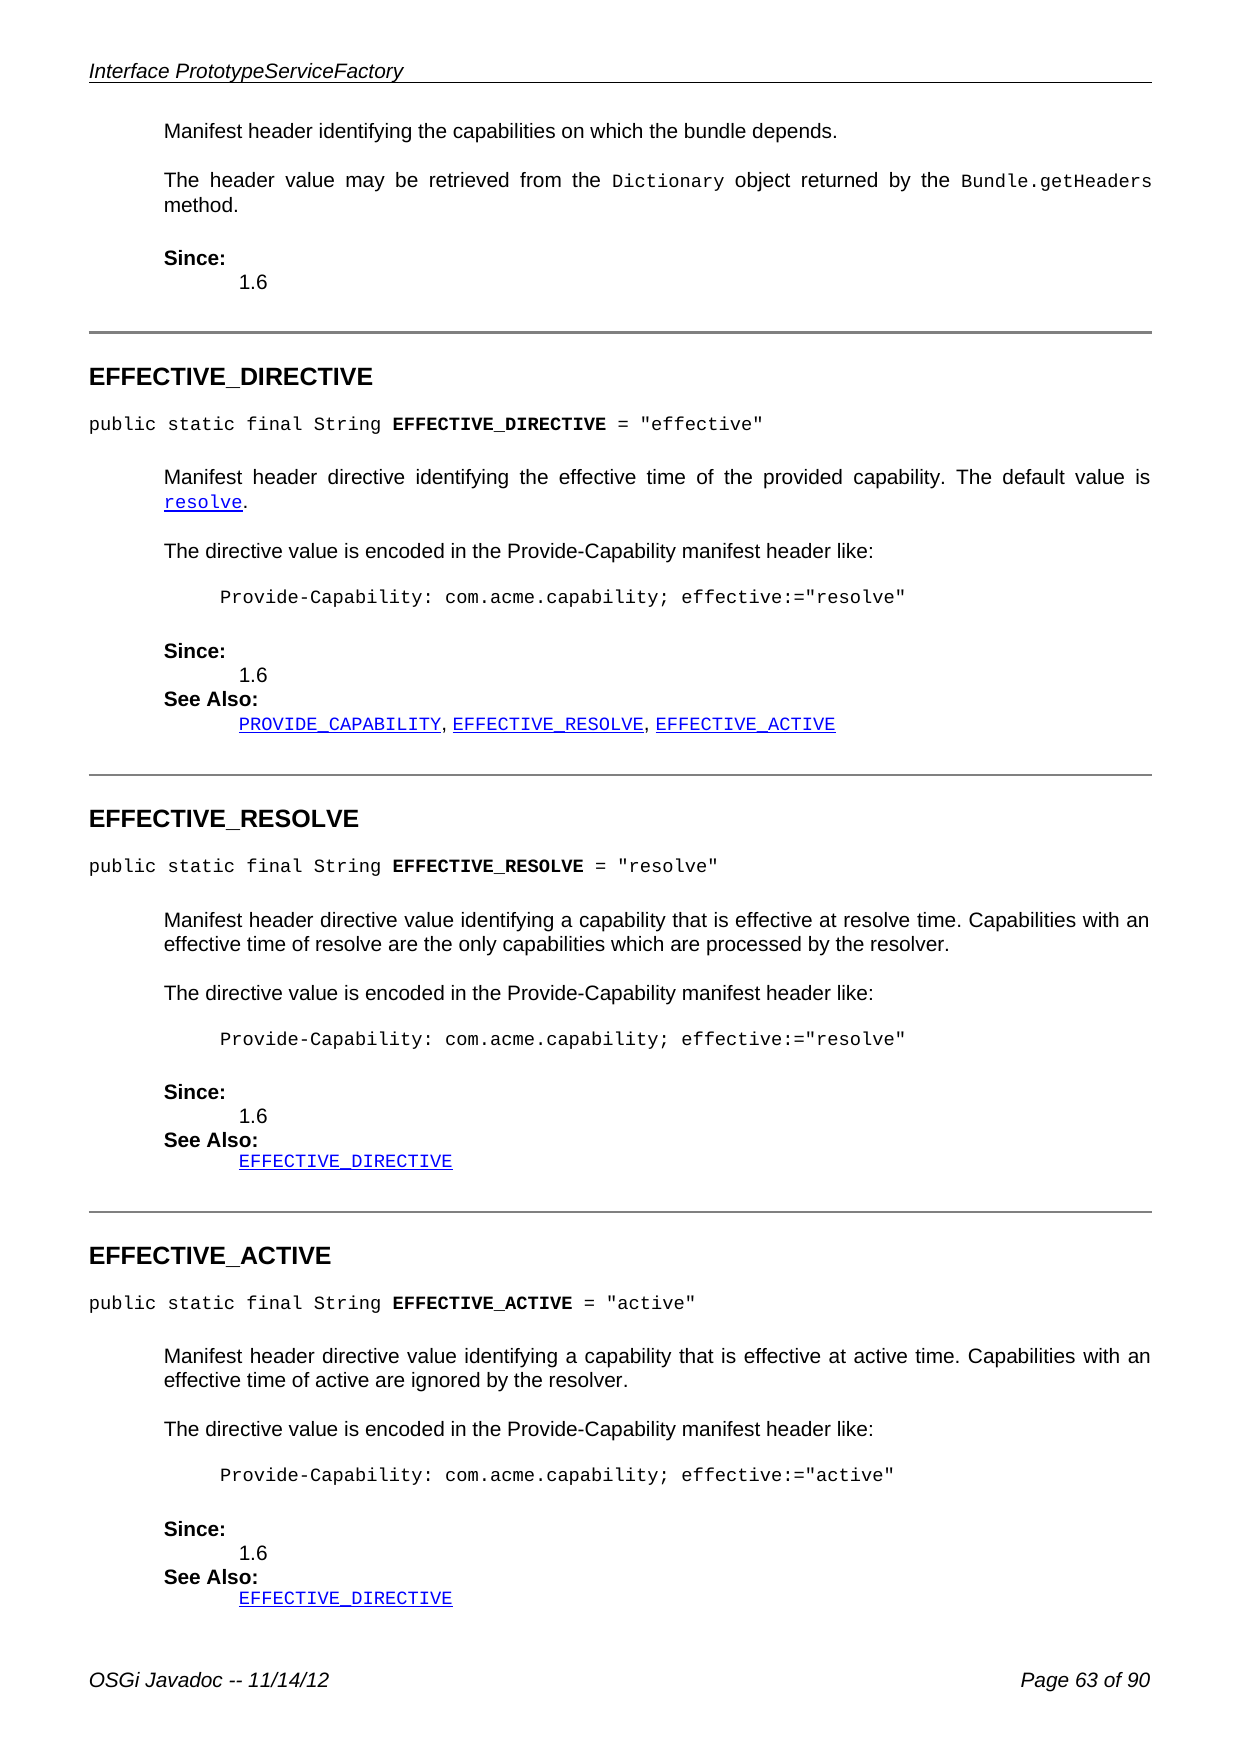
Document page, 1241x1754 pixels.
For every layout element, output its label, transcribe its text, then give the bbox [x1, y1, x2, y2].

text EFFECTIVE_DIRECTIVE [238, 1152, 1152, 1173]
text public static final String EFFECTIVE_DIRECTIVE = "effective" [88, 415, 1152, 436]
text Since: [163, 1080, 1152, 1104]
text See Also: [163, 687, 1152, 711]
text public static final String EFFECTIVE_ACTIVE = "active" [88, 1294, 1152, 1315]
text Manifest header directive identifying the effective time of the provided capability. The default value is resolve. [163, 465, 1152, 514]
subtitle EFFECTIVE_RESOLVE [88, 804, 1152, 833]
text The directive value is encoded in the Provide-Capability manifest header like: [163, 1417, 1152, 1441]
text Provide-Capability: com.acme.capability; effective:="resolve" [163, 1029, 1152, 1051]
text See Also: [163, 1128, 1152, 1152]
subtitle EFFECTIVE_ACTIVE [88, 1241, 1152, 1270]
text Since: [163, 639, 1152, 663]
text See Also: [163, 1564, 1152, 1588]
text EFFECTIVE_DIRECTIVE [238, 1588, 1152, 1610]
text The directive value is encoded in the Provide-Capability manifest header like: [163, 539, 1152, 563]
text The directive value is encoded in the Provide-Capability manifest header like: [163, 980, 1152, 1004]
text Manifest header directive value identifying a capability that is effective at resolve time. Capabilities with an effective time of resolve are the only capabilities which are processed by the resolver. [163, 907, 1152, 955]
subtitle EFFECTIVE_DIRECTIVE [88, 362, 1152, 391]
text The header value may be retrieved from the Dictionary object returned by the Bundle.getHeaders method. [163, 167, 1152, 217]
text PROVIDE_CAPABILITY, EFFECTIVE_RESOLVE, EFFECTIVE_ACTIVE [238, 711, 1152, 736]
text Since: [163, 1517, 1152, 1541]
text public static final String EFFECTIVE_RESOLVE = "resolve" [88, 857, 1152, 878]
text 1.6 [238, 1541, 1152, 1564]
text 1.6 [238, 270, 1152, 294]
text Provide-Capability: com.acme.capability; effective:="resolve" [163, 588, 1152, 609]
text Manifest header identifying the capabilities on which the bundle depends. [163, 118, 1152, 142]
text Provide-Capability: com.acme.capability; effective:="active" [163, 1466, 1152, 1487]
text 1.6 [238, 663, 1152, 687]
text Manifest header directive value identifying a capability that is effective at active time. Capabilities with an effective time of active are ignored by the resolver. [163, 1344, 1152, 1392]
text Since: [163, 246, 1152, 270]
text 1.6 [238, 1104, 1152, 1128]
